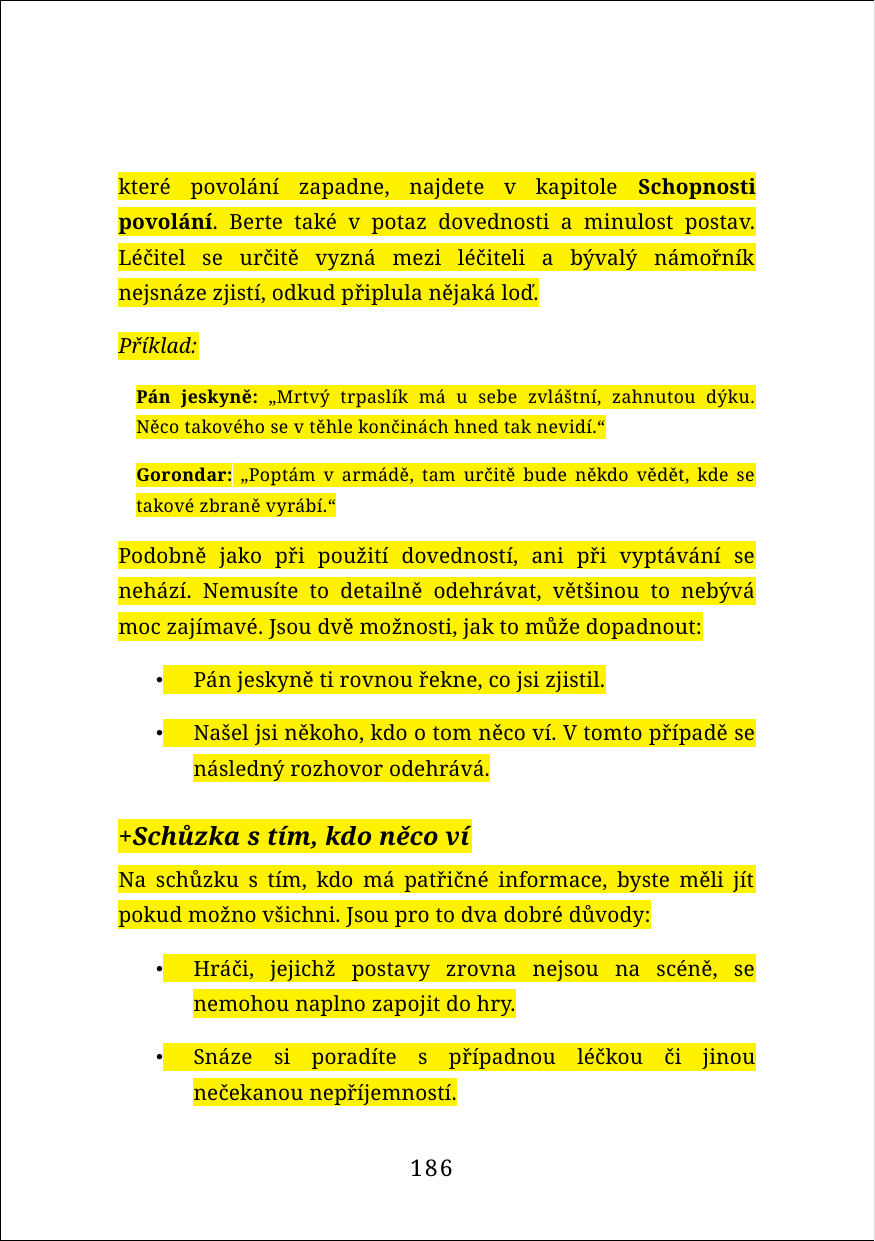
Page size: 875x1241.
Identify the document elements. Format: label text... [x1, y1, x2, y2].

list Hráči, jejichž postavy zrovna nejsou na scéně, se nemohou naplno zapojit do hry. [156, 954, 756, 1018]
text Podobně jako při použití dovedností, ani při vyptávání se nehází. Nemusíte to detailně odehrávat, většinou to nebývá moc zajímavé. Jsou dvě možnosti, jak to může dopadnout: [118, 541, 756, 641]
text které povolání zapadne, najdete v kapitole Schopnosti povolání. Berte také v potaz dovednosti a minulost postav. Léčitel se určitě vyzná mezi léčiteli a bývalý námořník nejsnáze zjistí, odkud připlula nějaká loď. [118, 172, 756, 307]
text Příklad: [118, 332, 756, 360]
list Snáze si poradíte s případnou léčkou či jinou nečekanou nepříjemností. [156, 1042, 756, 1106]
list Našel jsi někoho, kdo o tom něco ví. V tomto případě se následný rozhovor odehrává. [156, 718, 756, 782]
text Gorondar: „Poptám v armádě, tam určitě bude někdo vědět, kde se takové zbraně vyrábí.“ [136, 463, 756, 517]
text Na schůzku s tím, kdo má patřičné informace, byste měli jít pokud možno všichni. Jsou pro to dva dobré důvody: [118, 865, 756, 929]
text Pán jeskyně: „Mrtvý trpaslík má u sebe zvláštní, zahnutou dýku. Něco takového se v těhle končinách hned tak nevidí.“ [136, 385, 756, 439]
list Pán jeskyně ti rovnou řekne, co jsi zjistil. [156, 665, 756, 694]
subtitle +Schůzka s tím, kdo něco ví [118, 819, 756, 853]
